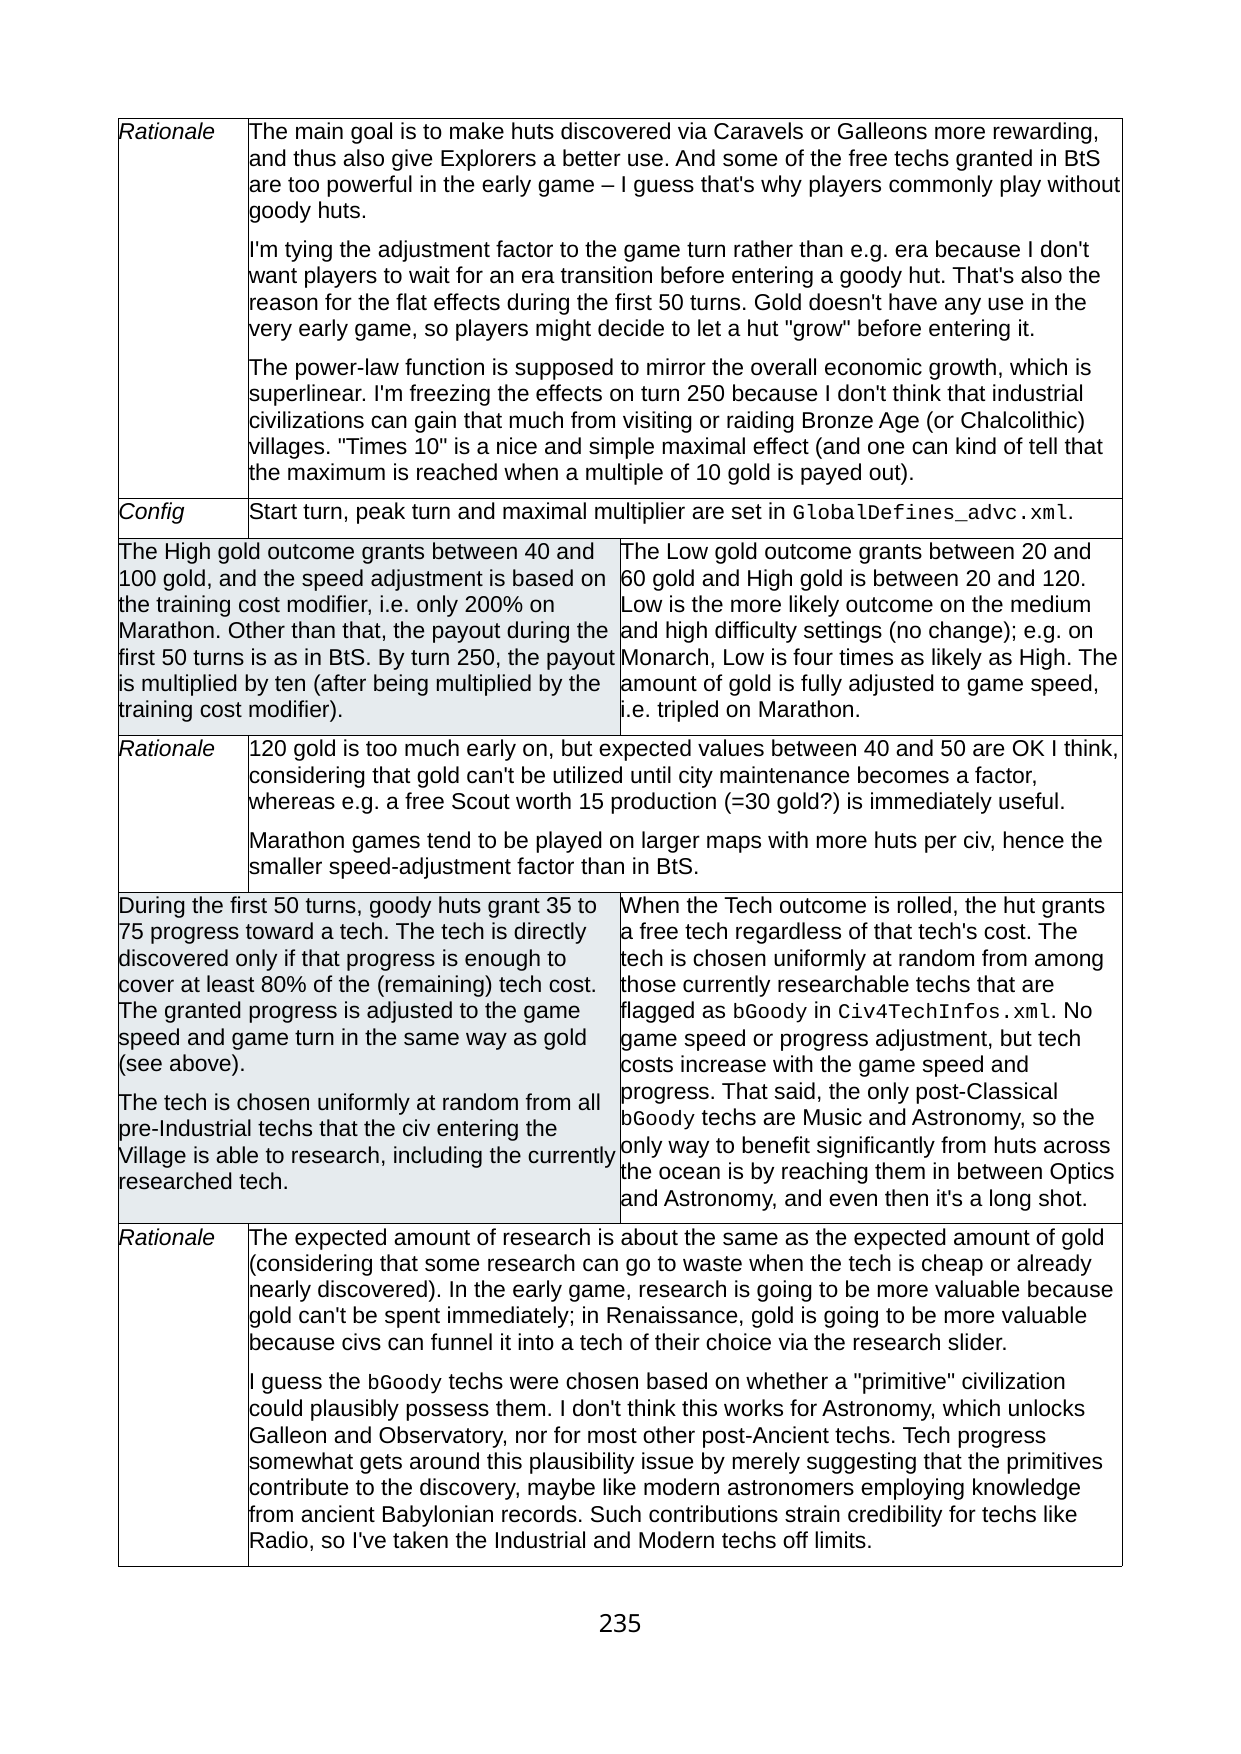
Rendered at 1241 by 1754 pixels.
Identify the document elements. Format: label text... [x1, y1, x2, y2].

table_cell Config [119, 499, 248, 538]
table_cell During the first 50 turns, goody huts grant 35 to 75 progress toward a tech. The tech is directly discovered only if that progress is enough to cover at least 80% of the (remaining) tech cost. The granted progress is adjusted to the game speed and game turn in the same way as gold (see above). The tech is chosen uniformly at random from all pre-Industrial techs that the civ entering the Village is able to research, including the currently researched tech. [119, 893, 620, 1223]
table_cell When the Tech outcome is rolled, the hut grants a free tech regardless of that tech's cost. The tech is chosen uniformly at random from among those currently researchable techs that are flagged as bGoody in Civ4TechInfos.xml. No game speed or progress adjustment, but tech costs increase with the game speed and progress. That said, the only post-Classical bGoody techs are Music and Astronomy, so the only way to benefit significantly from huts across the ocean is by reaching them in between Optics and Astronomy, and even then it's a long shot. [621, 893, 1122, 1223]
table_cell The expected amount of research is about the same as the expected amount of gold (considering that some research can go to waste when the tech is cheap or already nearly discovered). In the early game, research is going to be more valuable because gold can't be spent immediately; in Renaissance, gold is going to be more valuable because civs can funnel it into a tech of their choice via the research slider. I guess the bGoody techs were chosen based on whether a "primitive" civilization could plausibly possess them. I don't think this works for Astronomy, which unlocks Galleon and Observatory, nor for most other post-Ancient techs. Tech progress somewhat gets around this plausibility issue by merely suggesting that the primitives contribute to the discovery, maybe like modern astronomers employing knowledge from ancient Babylonian records. Such contributions strain credibility for techs like Radio, so I've taken the Industrial and Modern techs off limits. [249, 1224, 1122, 1566]
table_cell Rationale [119, 119, 248, 498]
table_cell 120 gold is too much early on, but expected values between 40 and 50 are OK I think, considering that gold can't be utilized until city maintenance becomes a factor, whereas e.g. a free Scout worth 15 production (=30 gold?) is immediately useful. Marathon games tend to be played on larger maps with more huts per civ, hence the smaller speed-adjustment factor than in BtS. [249, 736, 1122, 892]
table_cell The main goal is to make huts discovered via Caravels or Galleons more rewarding, and thus also give Explorers a better use. And some of the free techs granted in BtS are too powerful in the early game – I guess that's why players commonly play without goody huts. I'm tying the adjustment factor to the game turn rather than e.g. era because I don't want players to wait for an era transition before entering a goody hut. That's also the reason for the flat effects during the first 50 turns. Gold doesn't have any use in the very early game, so players might decide to let a hut "grow" before entering it. The power-law function is supposed to mirror the overall economic growth, which is superlinear. I'm freezing the effects on turn 250 because I don't think that industrial civilizations can gain that much from visiting or raiding Bronze Age (or Chalcolithic) villages. "Times 10" is a nice and simple maximal effect (and one can kind of tell that the maximum is reached when a multiple of 10 gold is payed out). [249, 119, 1122, 498]
table_cell The Low gold outcome grants between 20 and 60 gold and High gold is between 20 and 120. Low is the more likely outcome on the medium and high difficulty settings (no change); e.g. on Monarch, Low is four times as likely as High. The amount of gold is fully adjusted to game speed, i.e. tripled on Marathon. [621, 539, 1122, 735]
table_cell Rationale [119, 736, 248, 892]
table_cell Start turn, peak turn and maximal multiplier are set in GlobalDefines_advc.xml. [249, 499, 1122, 538]
table_cell The High gold outcome grants between 40 and 100 gold, and the speed adjustment is based on the training cost modifier, i.e. only 200% on Marathon. Other than that, the payout during the first 50 turns is as in BtS. By turn 250, the payout is multiplied by ten (after being multiplied by the training cost modifier). [119, 539, 620, 735]
table_cell Rationale [119, 1224, 248, 1566]
